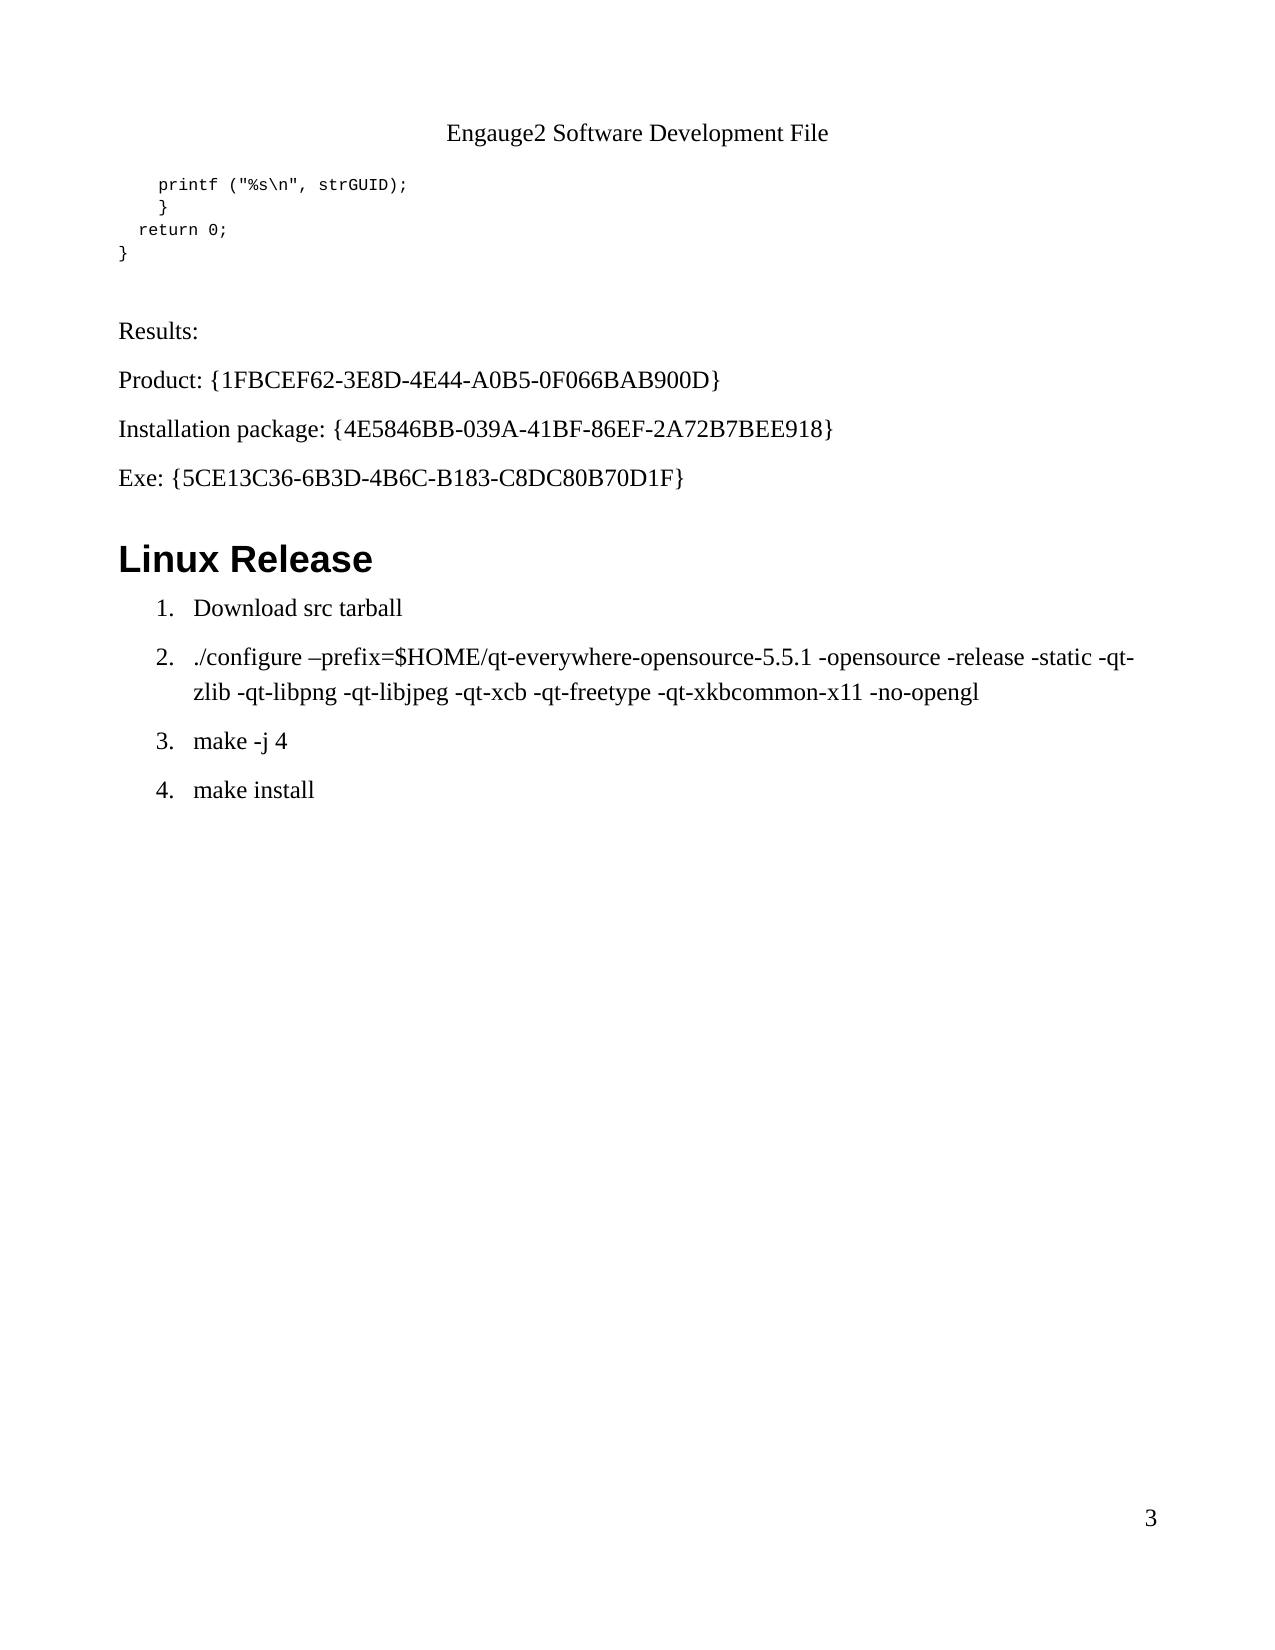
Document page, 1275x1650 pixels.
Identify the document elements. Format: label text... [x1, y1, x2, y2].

text Product: {1FBCEF62-3E8D-4E44-A0B5-0F066BAB900D} [118, 365, 1157, 394]
subtitle Linux Release [118, 537, 1157, 581]
text } [118, 244, 1157, 263]
text } [118, 199, 1157, 218]
text Exe: {5CE13C36-6B3D-4B6C-B183-C8DC80B70D1F} [118, 463, 1157, 492]
list Download src tarball [156, 593, 1157, 622]
list make install [156, 775, 1157, 804]
list make -j 4 [156, 726, 1157, 754]
text Installation package: {4E5846BB-039A-41BF-86EF-2A72B7BEE918} [118, 414, 1157, 443]
text return 0; [118, 222, 1157, 240]
text printf ("%s\n", strGUID); [118, 176, 1157, 195]
text Results: [118, 316, 1157, 344]
list ./configure –prefix=$HOME/qt-everywhere-opensource-5.5.1 -opensource -release -static -qt-zlib -qt-libpng -qt-libjpeg -qt-xcb -qt-freetype -qt-xkbcommon-x11 -no-opengl [156, 642, 1157, 706]
